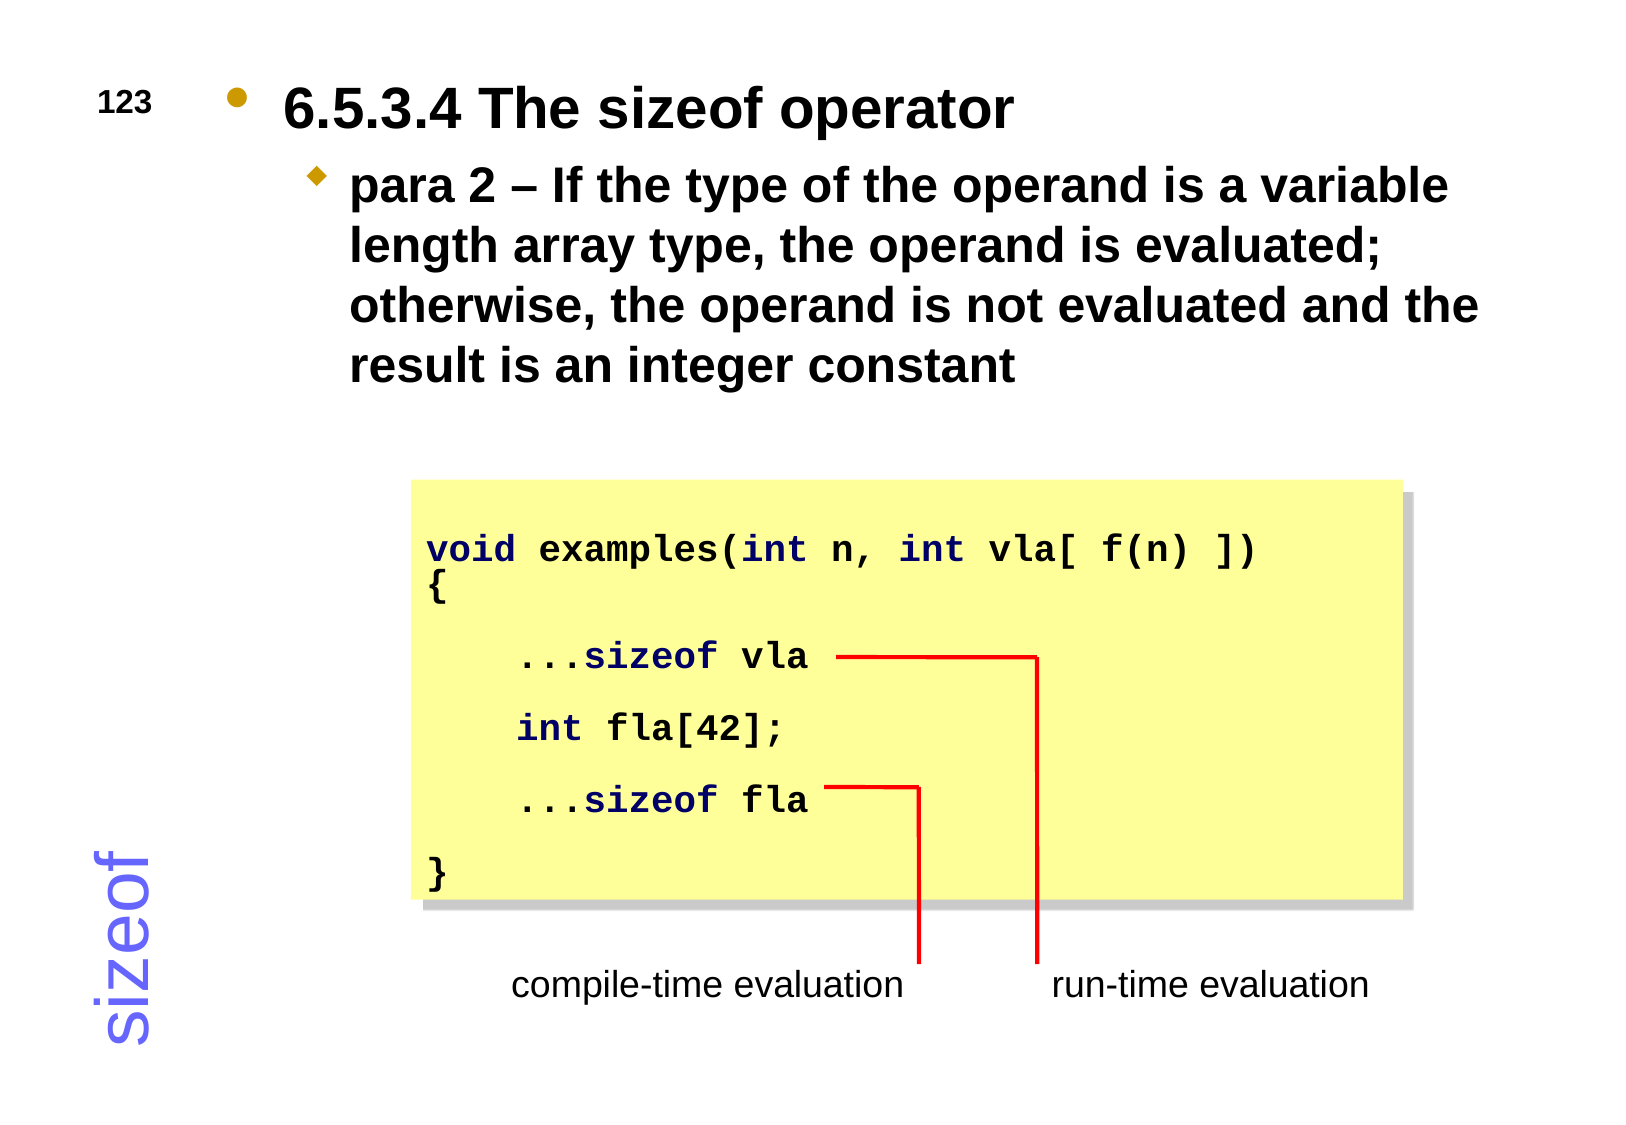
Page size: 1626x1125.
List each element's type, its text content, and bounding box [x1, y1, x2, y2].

list 6.5.3.4 The sizeof operator para 2 – If the type of the operand is a variable length array type, the operand is evaluated; otherwise, the operand is not evaluated and the result is an integer constant [212, 62, 1550, 1063]
text_box void examples(int n, int vla[ f(n) ]) { ...sizeof vla int fla[42]; ...sizeof fla } [410, 479, 1403, 900]
title sizeof [50, 187, 188, 1063]
text_box run-time evaluation [1036, 952, 1439, 1013]
text_box compile-time evaluation [363, 952, 919, 1013]
